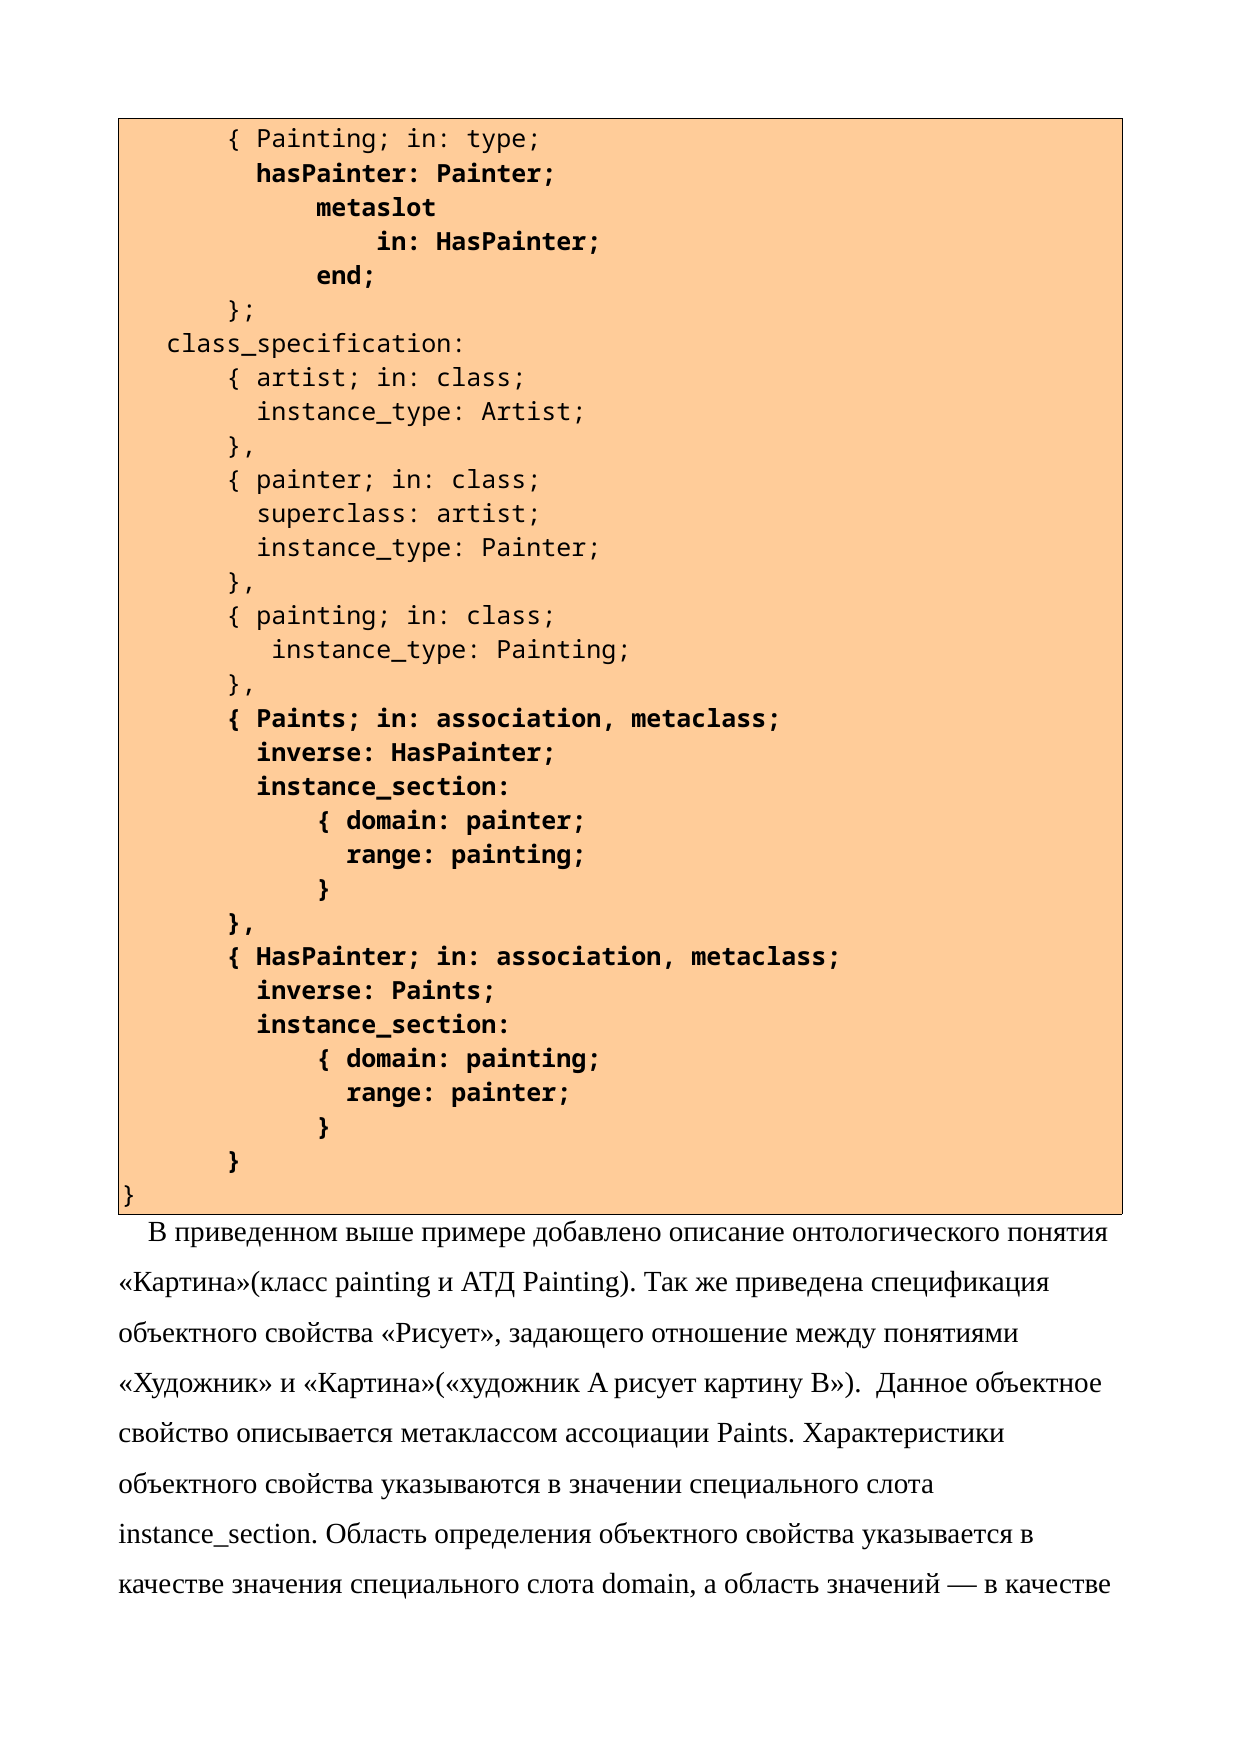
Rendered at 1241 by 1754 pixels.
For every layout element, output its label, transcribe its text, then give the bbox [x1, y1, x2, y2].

text В приведенном выше примере добавлено описание онтологического понятия «Картина»(класс painting и АТД Painting). Так же приведена спецификация объектного свойства «Рисует», задающего отношение между понятиями «Художник» и «Картина»(«художник A рисует картину B»). Данное объектное свойство описывается метаклассом ассоциации Paints. Характеристики объектного свойства указываются в значении специального слота instance_section. Область определения объектного свойства указывается в качестве значения специального слота domain, а область значений — в качестве [118, 1215, 1122, 1600]
text { Painting; in: type; hasPainter: Painter; metaslot in: HasPainter; end; }; class_specification: { artist; in: class; instance_type: Artist; }, { painter; in: class; superclass: artist; instance_type: Painter; }, { painting; in: class; instance_type: Painting; }, { Paints; in: association, metaclass; inverse: HasPainter; instance_section: { domain: painter; range: painting; } }, { HasPainter; in: association, metaclass; inverse: Paints; instance_section: { domain: painting; range: painter; } } } [119, 119, 1122, 1214]
